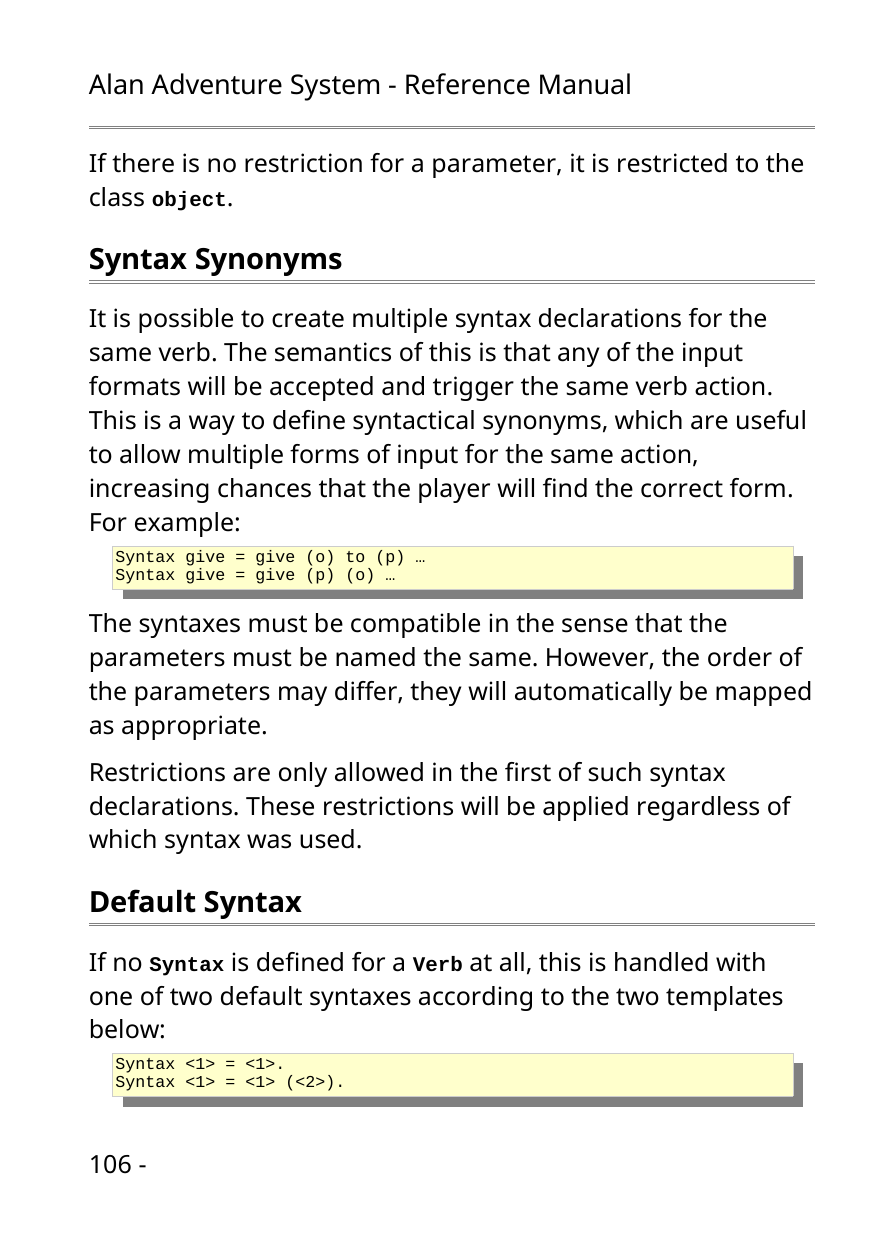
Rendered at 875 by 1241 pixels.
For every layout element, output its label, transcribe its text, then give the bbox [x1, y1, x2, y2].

text Restrictions are only allowed in the first of such syntax declarations. These restrictions will be applied regardless of which syntax was used. [88, 754, 815, 856]
subtitle Syntax Synonyms [88, 239, 815, 283]
subtitle Default Syntax [88, 882, 815, 926]
text It is possible to create multiple syntax declarations for the same verb. The semantics of this is that any of the input formats will be accepted and trigger the same verb action. This is a way to define syntactical synonyms, which are useful to allow multiple forms of input for the same action, increasing chances that the player will find the correct form. For example: [88, 301, 815, 539]
text The syntaxes must be compatible in the sense that the parameters must be named the same. However, the order of the parameters may differ, they will automatically be mapped as appropriate. [88, 606, 815, 742]
text Syntax give = give (o) to (p) … Syntax give = give (p) (o) … [113, 547, 793, 589]
text Syntax <1> = <1> (<2>). [113, 1071, 793, 1096]
text If no Syntax is defined for a Verb at all, this is handled with one of two default syntaxes according to the two templates below: [88, 944, 815, 1046]
text Syntax <1> = <1>. [113, 1054, 793, 1071]
text If there is no restriction for a parameter, it is restricted to the class object. [88, 146, 815, 213]
